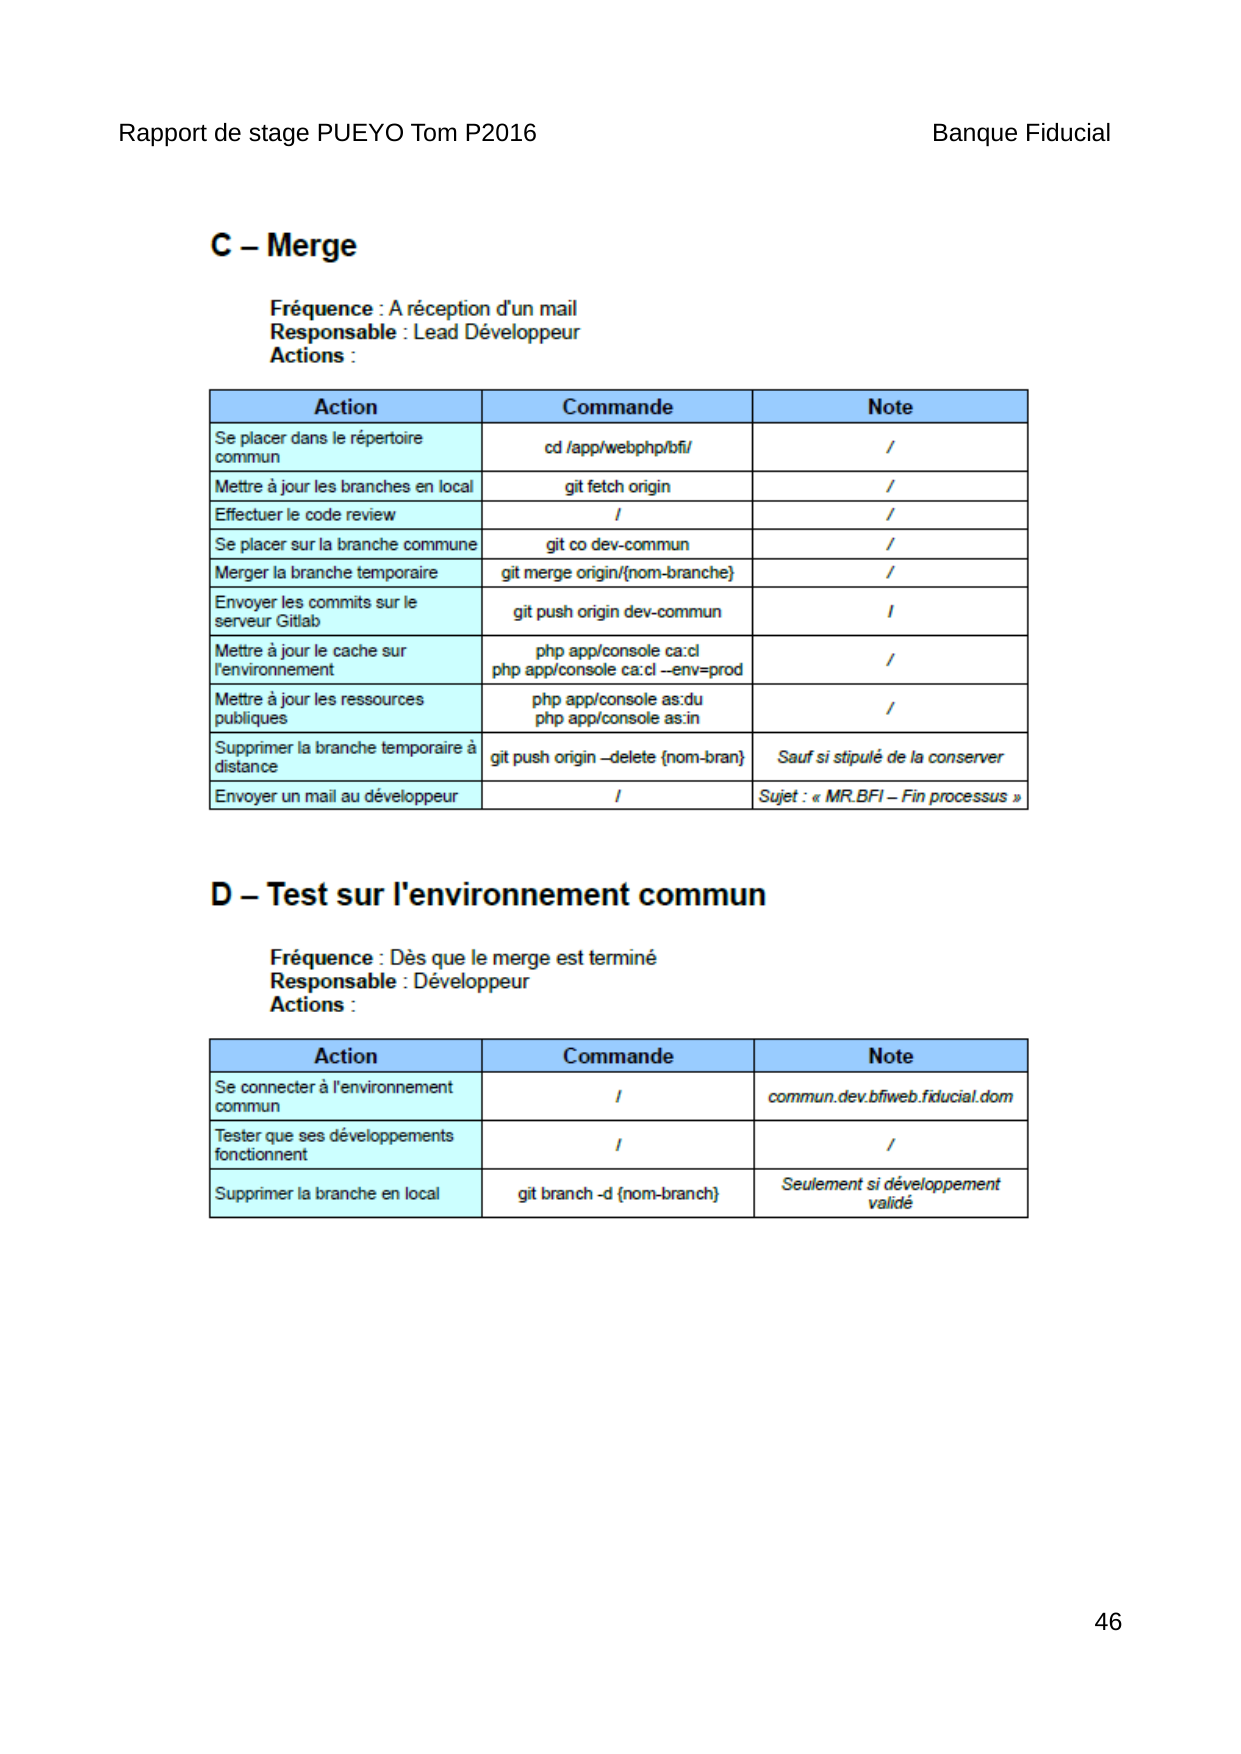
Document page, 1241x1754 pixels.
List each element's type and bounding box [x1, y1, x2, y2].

picture [189, 197, 1043, 1231]
